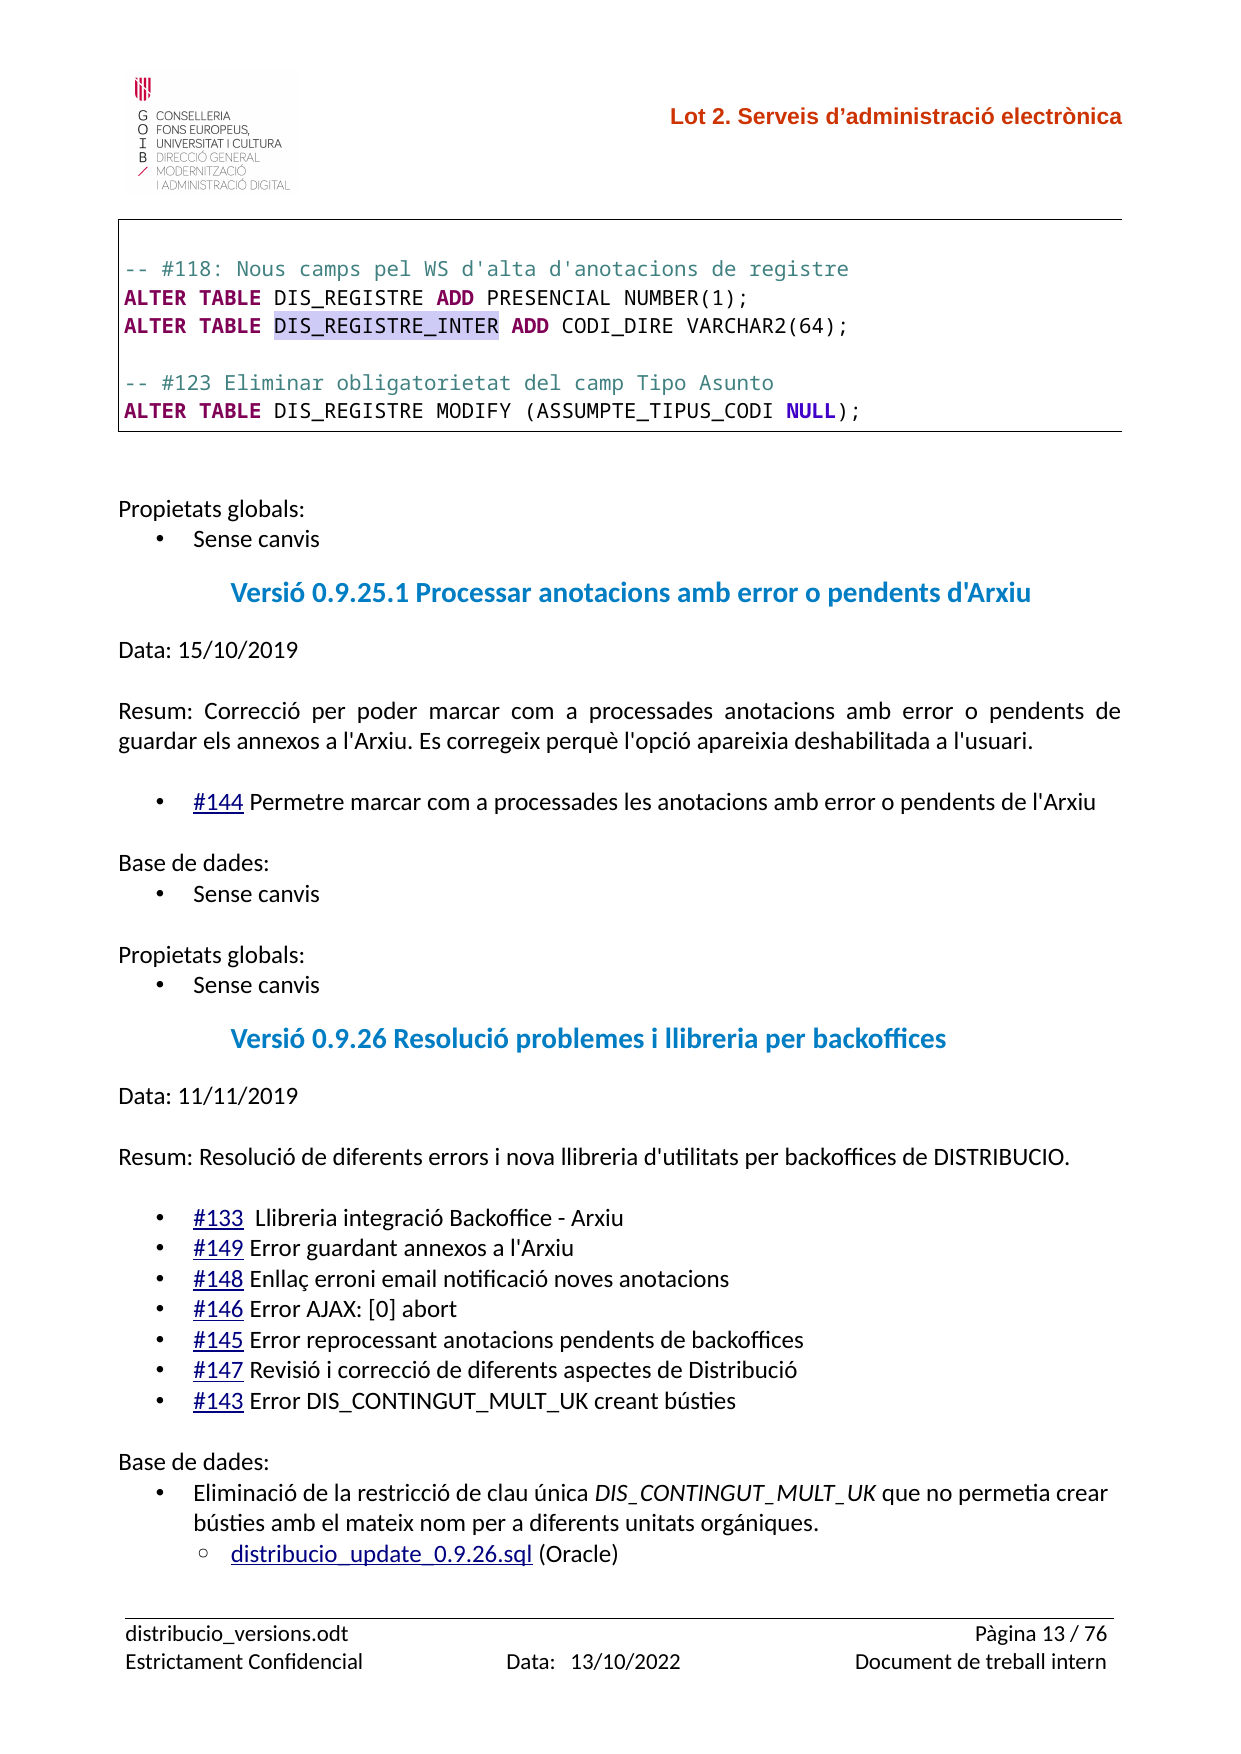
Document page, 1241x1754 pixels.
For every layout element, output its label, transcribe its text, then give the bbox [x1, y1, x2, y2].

table_header -- #118: Nous camps pel WS d'alta d'anotacions de registre ALTER TABLE DIS_REGISTRE ADD PRESENCIAL NUMBER(1); ALTER TABLE DIS_REGISTRE_INTER ADD CODI_DIRE VARCHAR2(64); -- #123 Eliminar obligatorietat del camp Tipo Asunto ALTER TABLE DIS_REGISTRE MODIFY (ASSUMPTE_TIPUS_CODI NULL); [119, 220, 1122, 431]
list #145 Error reprocessant anotacions pendents de backoffices [156, 1324, 1122, 1354]
list #133 Llibreria integració Backoffice - Arxiu [156, 1202, 1122, 1232]
list #149 Error guardant annexos a l'Arxiu [156, 1232, 1122, 1263]
list #148 Enllaç erroni email notificació noves anotacions [156, 1263, 1122, 1293]
list #144 Permetre marcar com a processades les anotacions amb error o pendents de l'Arxiu [156, 786, 1122, 817]
text Base de dades: [118, 1446, 1122, 1477]
text Resum: Resolució de diferents errors i nova llibreria d'utilitats per backoffices de DISTRIBUCIO. [118, 1141, 1122, 1171]
list Sense canvis [156, 878, 1122, 908]
list Sense canvis [156, 523, 1122, 554]
list distribucio_update_0.9.26.sql (Oracle) [193, 1538, 1122, 1568]
subtitle Versió 0.9.26 Resolució problemes i llibreria per backoffices [153, 1021, 1122, 1056]
text Data: 15/10/2019 [118, 634, 1122, 664]
picture [126, 70, 299, 197]
text Propietats globals: [118, 493, 1122, 523]
list #146 Error AJAX: [0] abort [156, 1293, 1122, 1324]
list Sense canvis [156, 969, 1122, 1000]
subtitle Versió 0.9.25.1 Processar anotacions amb error o pendents d'Arxiu [153, 574, 1122, 610]
list #143 Error DIS_CONTINGUT_MULT_UK creant bústies [156, 1385, 1122, 1416]
text Propietats globals: [118, 939, 1122, 969]
list #147 Revisió i correcció de diferents aspectes de Distribució [156, 1354, 1122, 1385]
list Eliminació de la restricció de clau única DIS_CONTINGUT_MULT_UK que no permetia crear bústies amb el mateix nom per a diferents unitats orgániques. [156, 1477, 1122, 1538]
text Data: 11/11/2019 [118, 1080, 1122, 1110]
text Base de dades: [118, 847, 1122, 878]
text Resum: Correcció per poder marcar com a processades anotacions amb error o pendents de guardar els annexos a l'Arxiu. Es corregeix perquè l'opció apareixia deshabilitada a l'usuari. [118, 695, 1122, 756]
